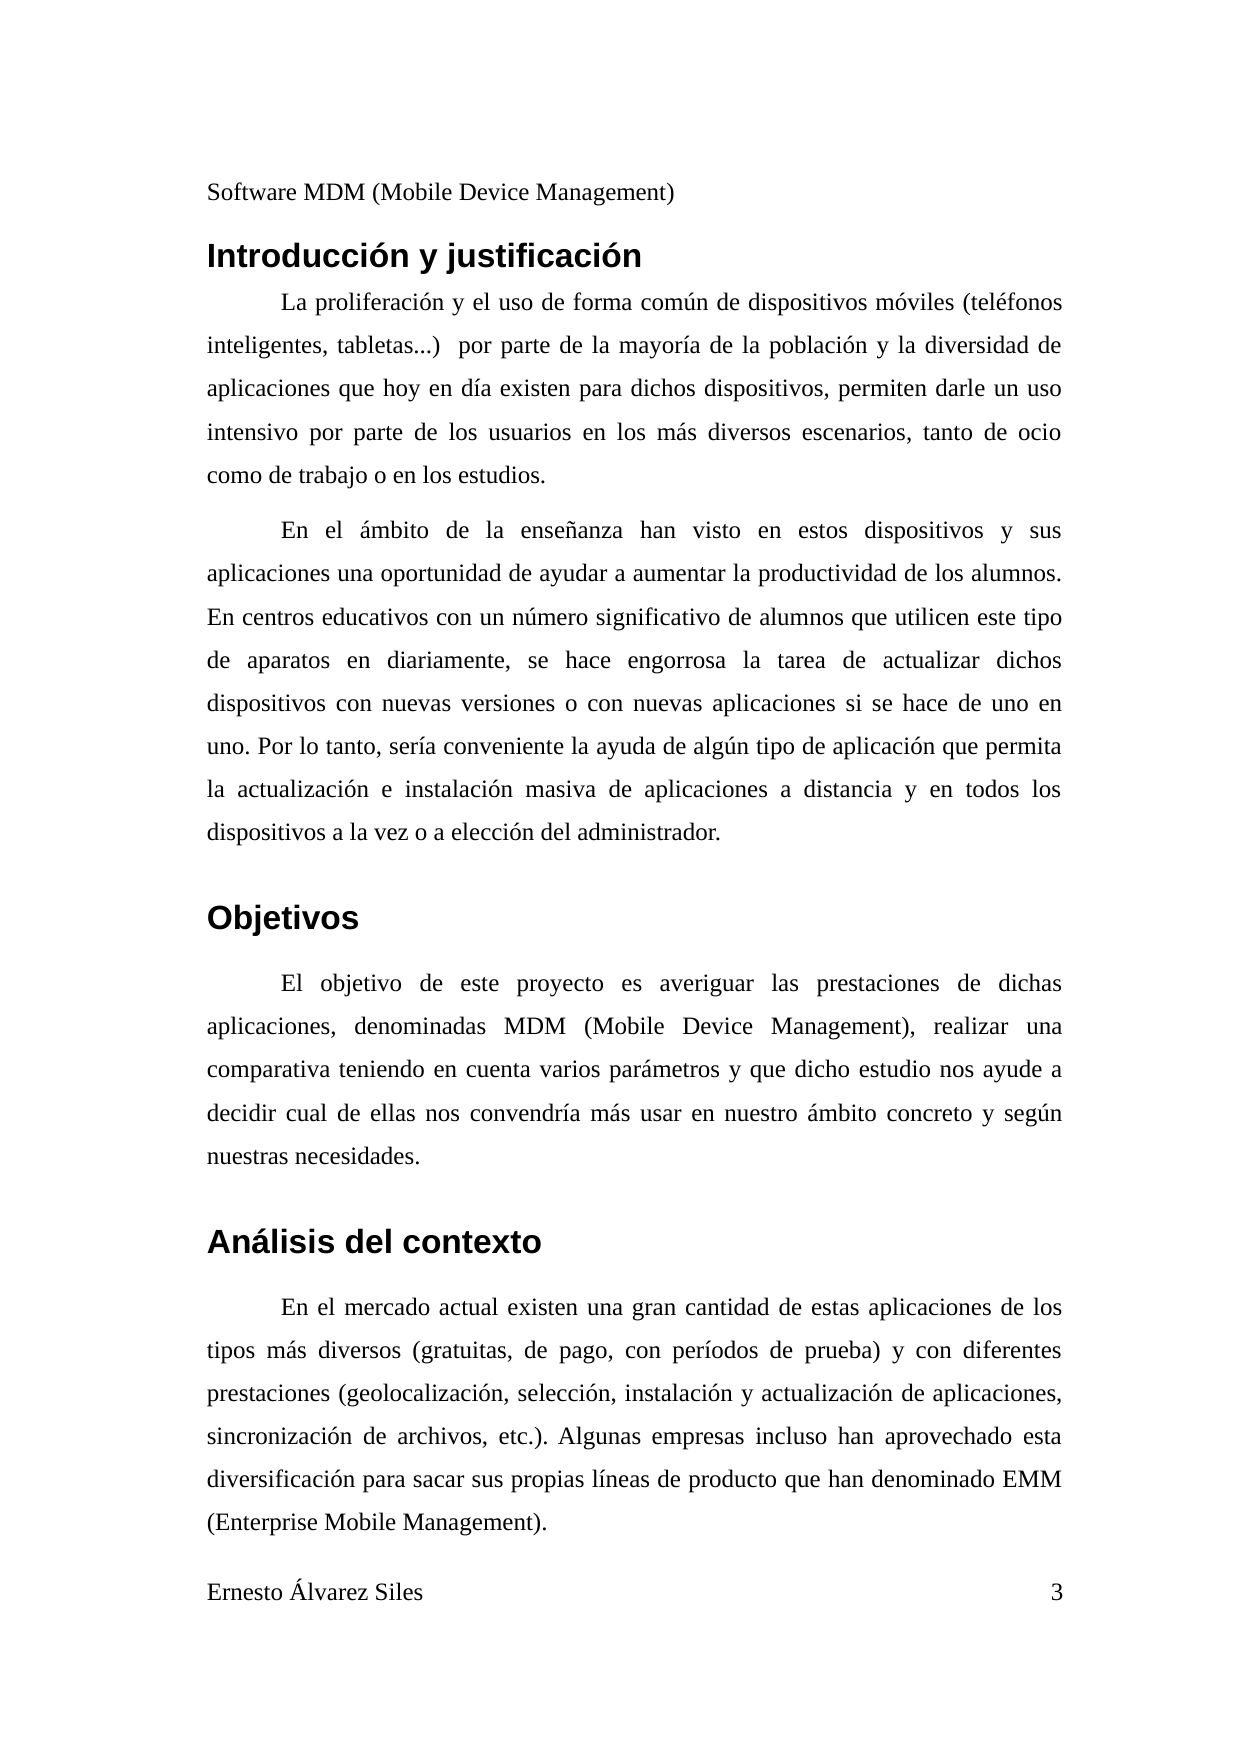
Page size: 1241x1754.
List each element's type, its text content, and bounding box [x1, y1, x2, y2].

subtitle Análisis del contexto [207, 1221, 1063, 1260]
subtitle Objetivos [207, 898, 1063, 937]
text En el mercado actual existen una gran cantidad de estas aplicaciones de los tipos más diversos (gratuitas, de pago, con períodos de prueba) y con diferentes prestaciones (geolocalización, selección, instalación y actualización de aplicaciones, sincronización de archivos, etc.). Algunas empresas incluso han aprovechado esta diversificación para sacar sus propias líneas de producto que han denominado EMM (Enterprise Mobile Management). [207, 1292, 1063, 1536]
text La proliferación y el uso de forma común de dispositivos móviles (teléfonos inteligentes, tabletas...) por parte de la mayoría de la población y la diversidad de aplicaciones que hoy en día existen para dichos dispositivos, permiten darle un uso intensivo por parte de los usuarios en los más diversos escenarios, tanto de ocio como de trabajo o en los estudios. [207, 287, 1063, 488]
text En el ámbito de la enseñanza han visto en estos dispositivos y sus aplicaciones una oportunidad de ayudar a aumentar la productividad de los alumnos. En centros educativos con un número significativo de alumnos que utilicen este tipo de aparatos en diariamente, se hace engorrosa la tarea de actualizar dichos dispositivos con nuevas versiones o con nuevas aplicaciones si se hace de uno en uno. Por lo tanto, sería conveniente la ayuda de algún tipo de aplicación que permita la actualización e instalación masiva de aplicaciones a distancia y en todos los dispositivos a la vez o a elección del administrador. [207, 515, 1063, 846]
text El objetivo de este proyecto es averiguar las prestaciones de dichas aplicaciones, denominadas MDM (Mobile Device Management), realizar una comparativa teniendo en cuenta varios parámetros y que dicho estudio nos ayude a decidir cual de ellas nos convendría más usar en nuestro ámbito concreto y según nuestras necesidades. [207, 968, 1063, 1169]
subtitle Introducción y justificación [207, 236, 1063, 275]
